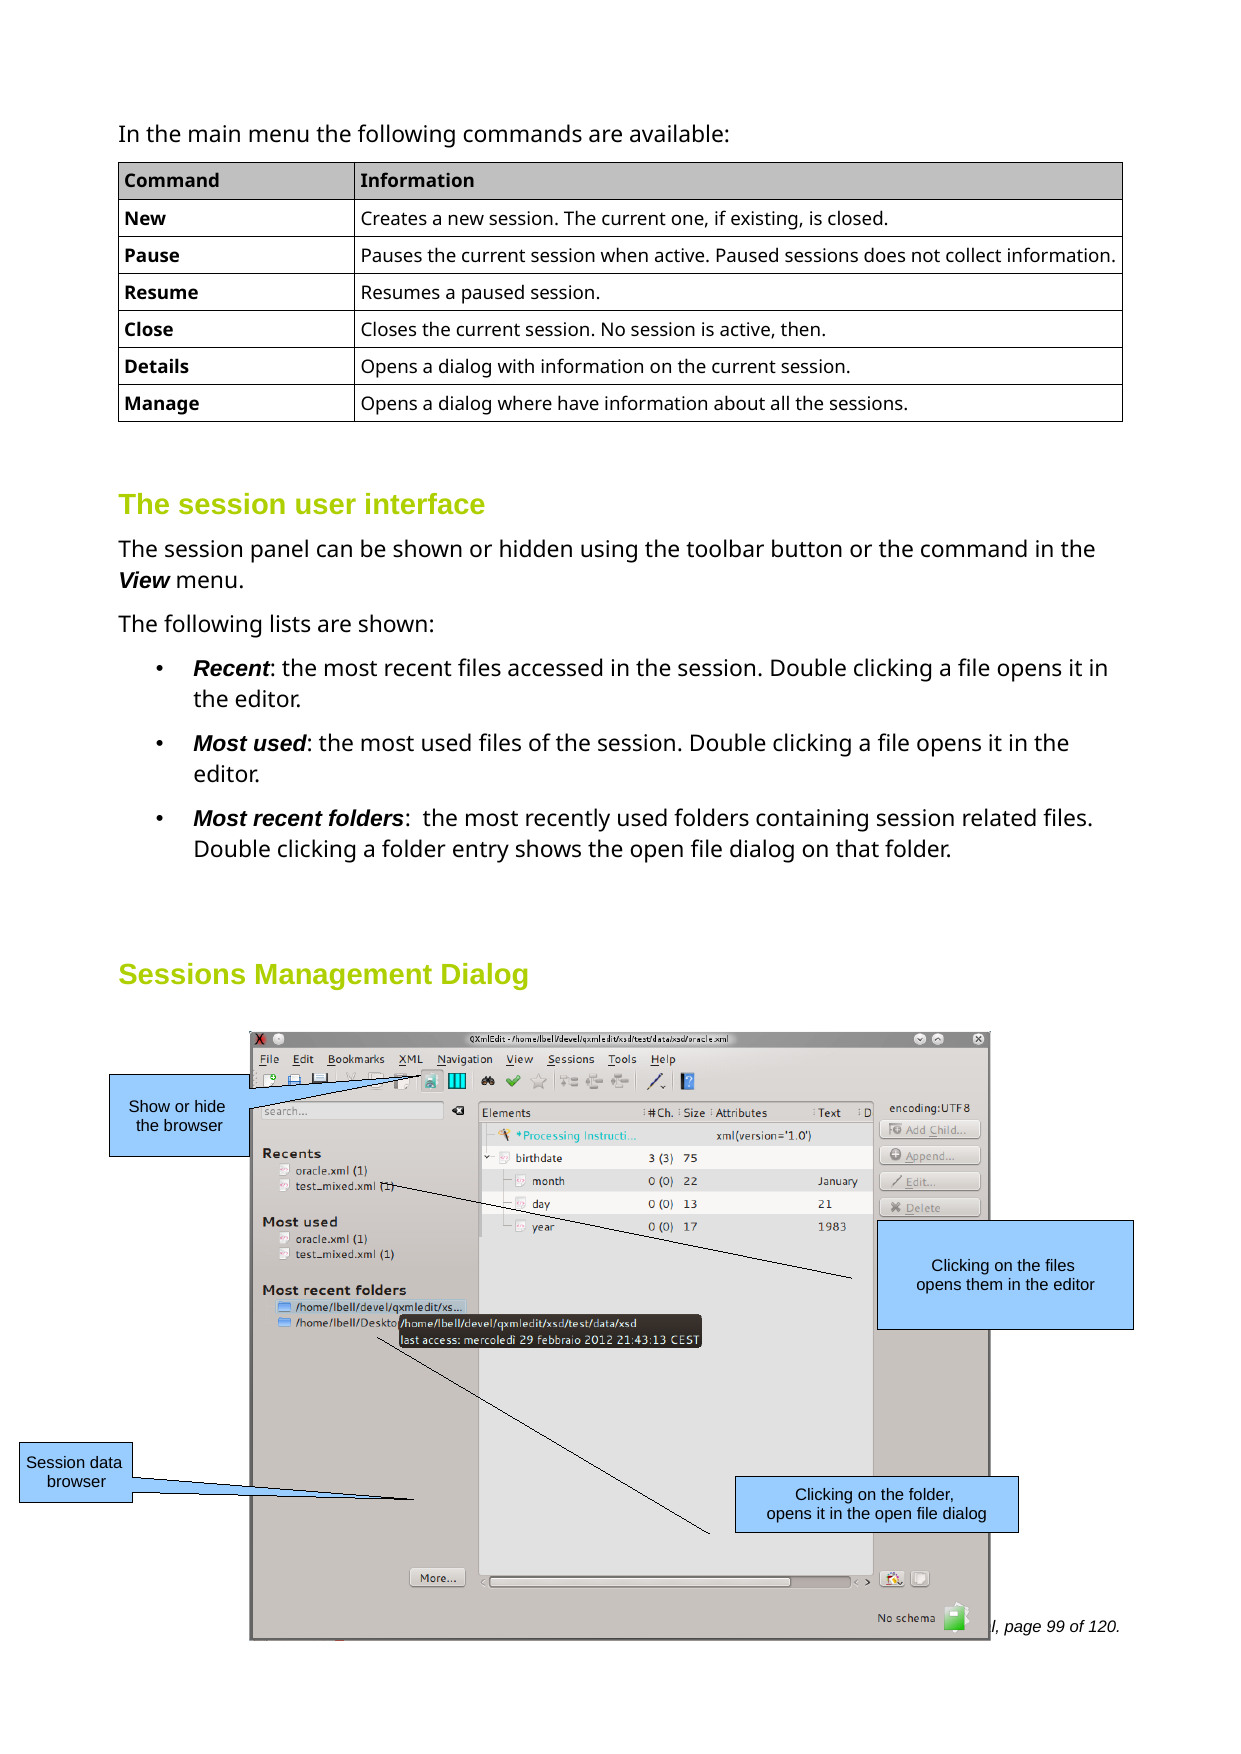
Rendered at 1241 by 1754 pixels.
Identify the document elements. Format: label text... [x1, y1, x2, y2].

table_cell Details [119, 348, 354, 384]
table_cell Resumes a paused session. [355, 274, 1122, 310]
table_cell Creates a new session. The current one, if existing, is closed. [355, 200, 1122, 236]
table_cell Pauses the current session when active. Paused sessions does not collect information. [355, 237, 1122, 273]
subtitle Sessions Management Dialog [118, 957, 1122, 991]
list Recent: the most recent files accessed in the session. Double clicking a file opens it in the editor. [156, 652, 1122, 714]
table_header Command [119, 163, 354, 199]
table_cell Close [119, 311, 354, 347]
table_header Information [355, 163, 1122, 199]
table_cell Closes the current session. No session is active, then. [355, 311, 1122, 347]
text The following lists are shown: [118, 608, 1122, 639]
table_cell Resume [119, 274, 354, 310]
table_cell New [119, 200, 354, 236]
table_cell Manage [119, 385, 354, 421]
subtitle The session user interface [118, 487, 1122, 521]
picture [249, 1031, 991, 1641]
table_cell Pause [119, 237, 354, 273]
table_cell Opens a dialog with information on the current session. [355, 348, 1122, 384]
list Most used: the most used files of the session. Double clicking a file opens it in the editor. [156, 727, 1122, 789]
table_cell Opens a dialog where have information about all the sessions. [355, 385, 1122, 421]
text In the main menu the following commands are available: [118, 118, 1122, 149]
text The session panel can be shown or hidden using the toolbar button or the command in the View menu. [118, 533, 1122, 595]
list Most recent folders: the most recently used folders containing session related files. Double clicking a folder entry shows the open file dialog on that folder. [156, 802, 1122, 864]
